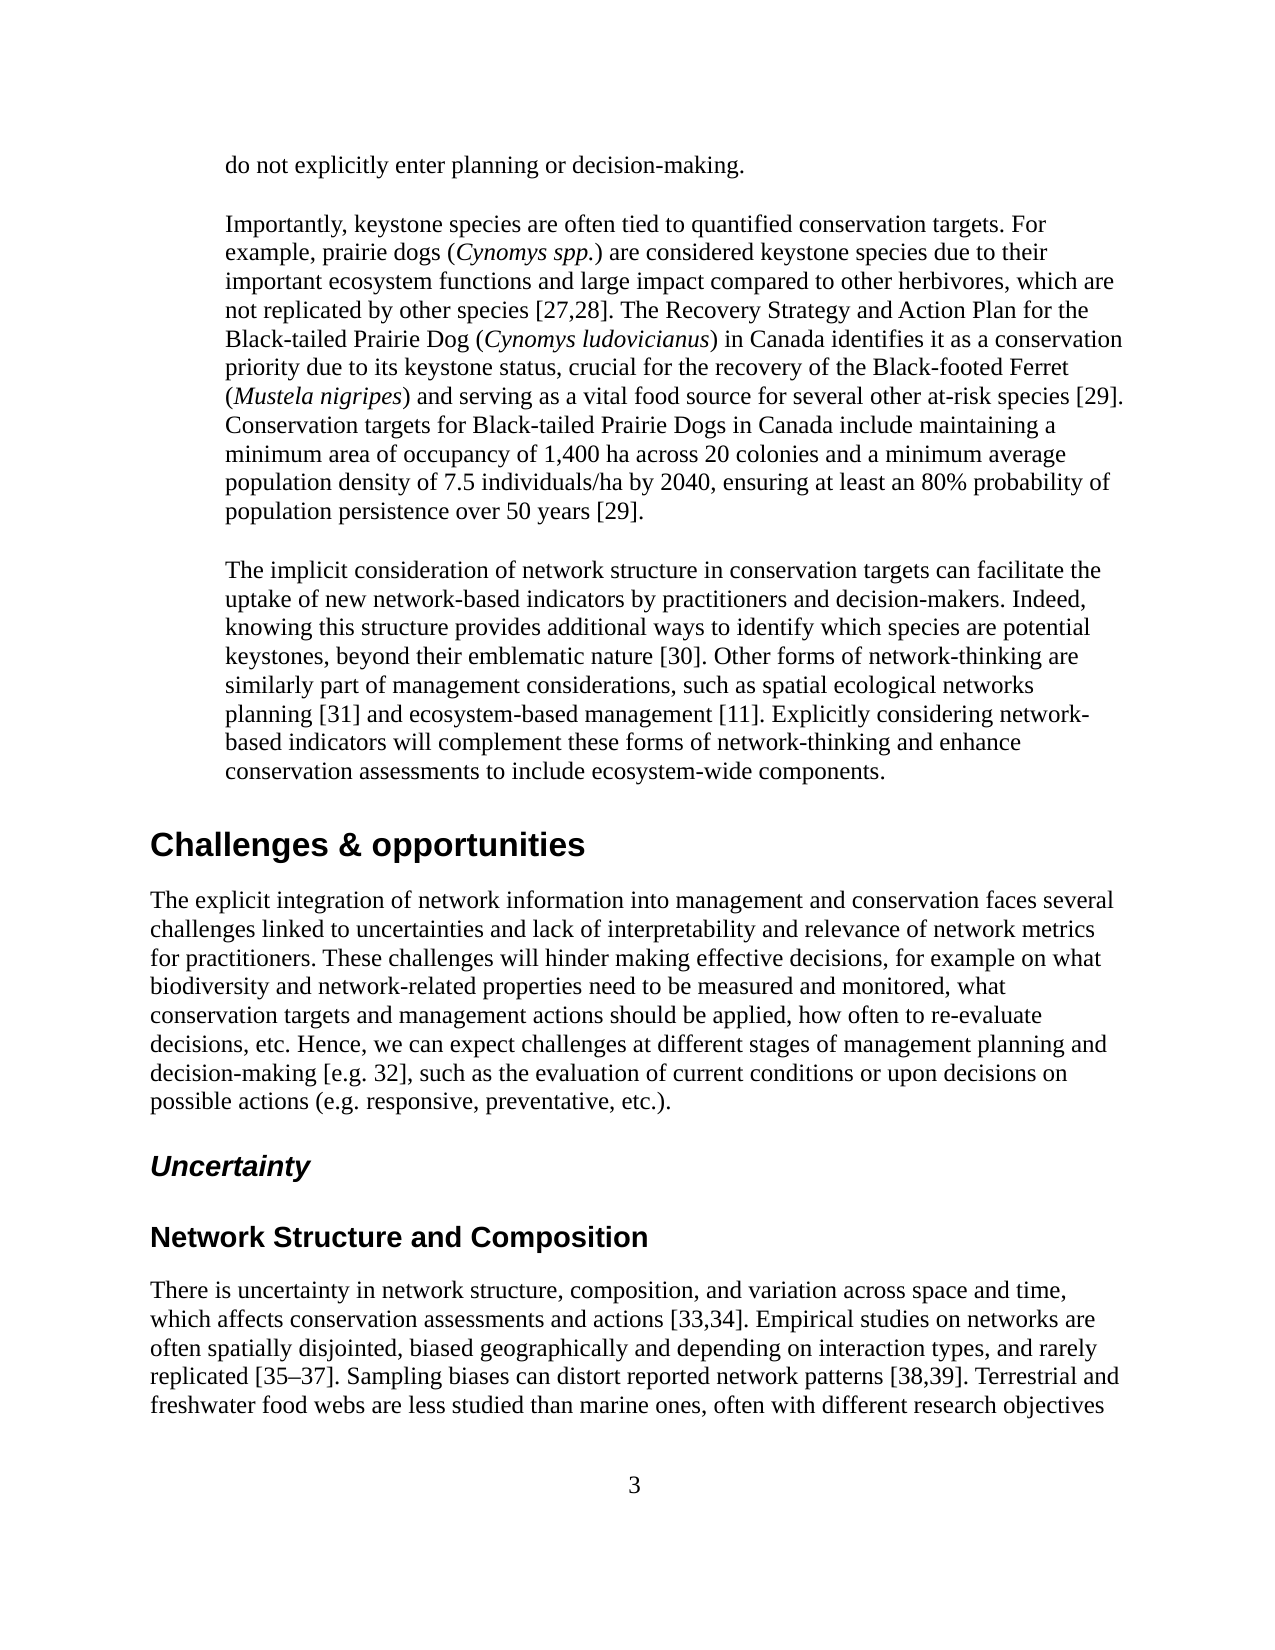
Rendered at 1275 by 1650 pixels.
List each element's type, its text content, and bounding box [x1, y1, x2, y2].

subtitle Network Structure and Composition [150, 1220, 1125, 1254]
subtitle Challenges & opportunities [150, 825, 1125, 864]
subtitle Uncertainty [150, 1149, 1125, 1183]
text The implicit consideration of network structure in conservation targets can facilitate the uptake of new network-based indicators by practitioners and decision-makers. Indeed, knowing this structure provides additional ways to identify which species are potential keystones, beyond their emblematic nature [30]. Other forms of network-thinking are similarly part of management considerations, such as spatial ecological networks planning [31] and ecosystem-based management [11]. Explicitly considering network-based indicators will complement these forms of network-thinking and enhance conservation assessments to include ecosystem-wide components. [225, 555, 1125, 785]
text The explicit integration of network information into management and conservation faces several challenges linked to uncertainties and lack of interpretability and relevance of network metrics for practitioners. These challenges will hinder making effective decisions, for example on what biodiversity and network-related properties need to be measured and monitored, what conservation targets and management actions should be applied, how often to re-evaluate decisions, etc. Hence, we can expect challenges at different stages of management planning and decision-making [e.g. 32], such as the evaluation of current conditions or upon decisions on possible actions (e.g. responsive, preventative, etc.). [150, 885, 1125, 1115]
text There is uncertainty in network structure, composition, and variation across space and time, which affects conservation assessments and actions [33,34]. Empirical studies on networks are often spatially disjointed, biased geographically and depending on interaction types, and rarely replicated [35–37]. Sampling biases can distort reported network patterns [38,39]. Terrestrial and freshwater food webs are less studied than marine ones, often with different research objectives [150, 1275, 1125, 1419]
text do not explicitly enter planning or decision-making. [225, 150, 1125, 179]
text Importantly, keystone species are often tied to quantified conservation targets. For example, prairie dogs (Cynomys spp.) are considered keystone species due to their important ecosystem functions and large impact compared to other herbivores, which are not replicated by other species [27,28]. The Recovery Strategy and Action Plan for the Black-tailed Prairie Dog (Cynomys ludovicianus) in Canada identifies it as a conservation priority due to its keystone status, crucial for the recovery of the Black-footed Ferret (Mustela nigripes) and serving as a vital food source for several other at-risk species [29]. Conservation targets for Black-tailed Prairie Dogs in Canada include maintaining a minimum area of occupancy of 1,400 ha across 20 colonies and a minimum average population density of 7.5 individuals/ha by 2040, ensuring at least an 80% probability of population persistence over 50 years [29]. [225, 209, 1125, 525]
